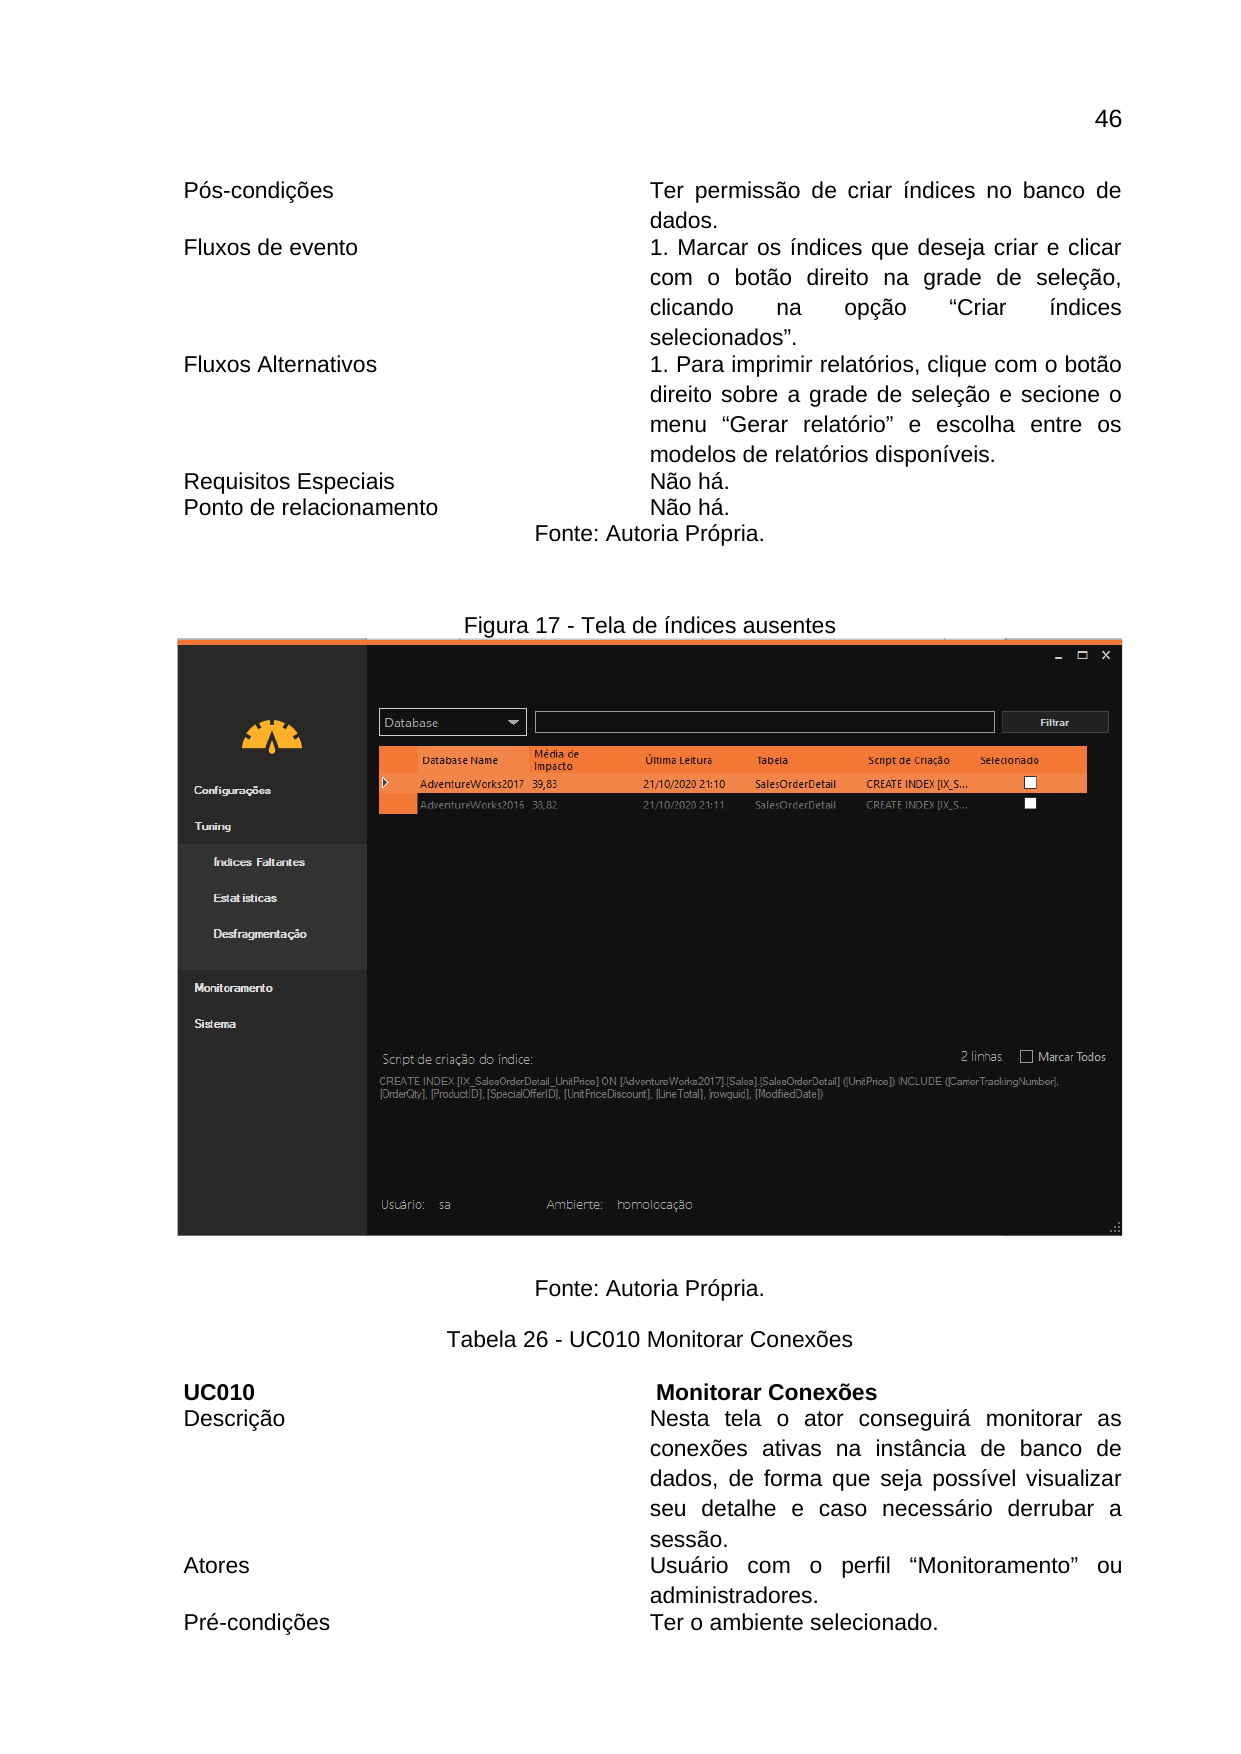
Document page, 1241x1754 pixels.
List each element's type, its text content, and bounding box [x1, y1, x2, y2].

table_cell Descrição [177, 1405, 649, 1552]
table_cell Fluxos de evento [177, 234, 649, 351]
text Tabela 26 - UC010 Monitorar Conexões [177, 1326, 1122, 1353]
table_cell Nesta tela o ator conseguirá monitorar as conexões ativas na instância de banco de dados, de forma que seja possível visualizar seu detalhe e caso necessário derrubar a sessão. [650, 1405, 1122, 1552]
table_cell Atores [177, 1552, 649, 1608]
table_header Monitorar Conexões [650, 1379, 1122, 1405]
table_cell Não há. [650, 468, 1122, 494]
table_cell Ponto de relacionamento [177, 494, 649, 520]
text Figura 17 - Tela de índices ausentes [177, 612, 1122, 638]
table_cell Ter o ambiente selecionado. [650, 1609, 1122, 1635]
table_cell Pré-condições [177, 1609, 649, 1635]
table_cell Não há. [650, 494, 1122, 520]
table_cell Fluxos Alternativos [177, 351, 649, 468]
table_cell Pós-condições [177, 177, 649, 234]
text Fonte: Autoria Própria. [177, 1236, 1122, 1301]
table_cell Usuário com o perfil “Monitoramento” ou administradores. [650, 1552, 1122, 1608]
picture [177, 638, 1123, 1236]
table_header UC010 [177, 1379, 649, 1405]
text Fonte: Autoria Própria. [177, 520, 1122, 547]
table_cell 1. Marcar os índices que deseja criar e clicar com o botão direito na grade de seleção, clicando na opção “Criar índices selecionados”. [650, 234, 1122, 351]
table_cell Requisitos Especiais [177, 468, 649, 494]
table_cell Ter permissão de criar índices no banco de dados. [650, 177, 1122, 234]
table_cell 1. Para imprimir relatórios, clique com o botão direito sobre a grade de seleção e secione o menu “Gerar relatório” e escolha entre os modelos de relatórios disponíveis. [650, 351, 1122, 468]
